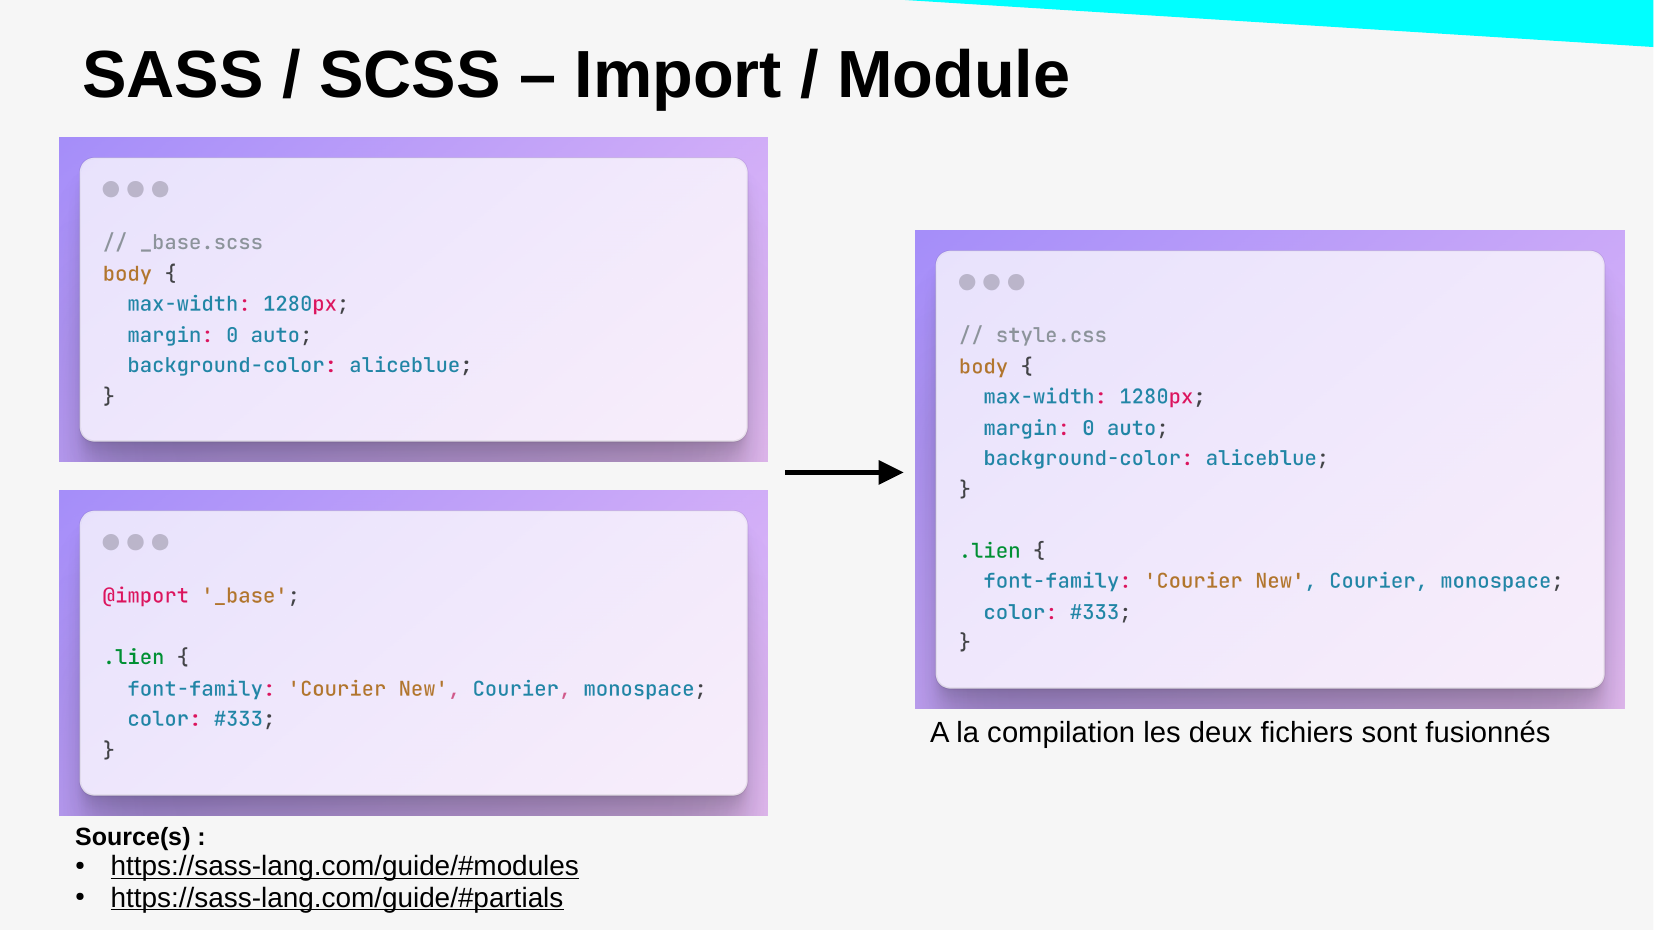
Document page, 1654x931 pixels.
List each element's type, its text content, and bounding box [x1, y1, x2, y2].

text_box Source(s) : https://sass-lang.com/guide/#modules https://sass-lang.com/guide/#partials [60, 815, 1152, 929]
text_box A la compilation les deux fichiers sont fusionnés [915, 708, 1595, 798]
title SASS / SCSS – Import / Module [82, 37, 1571, 114]
picture [59, 490, 768, 816]
picture [59, 137, 768, 462]
picture [915, 230, 1625, 709]
text_box [905, 0, 1654, 48]
